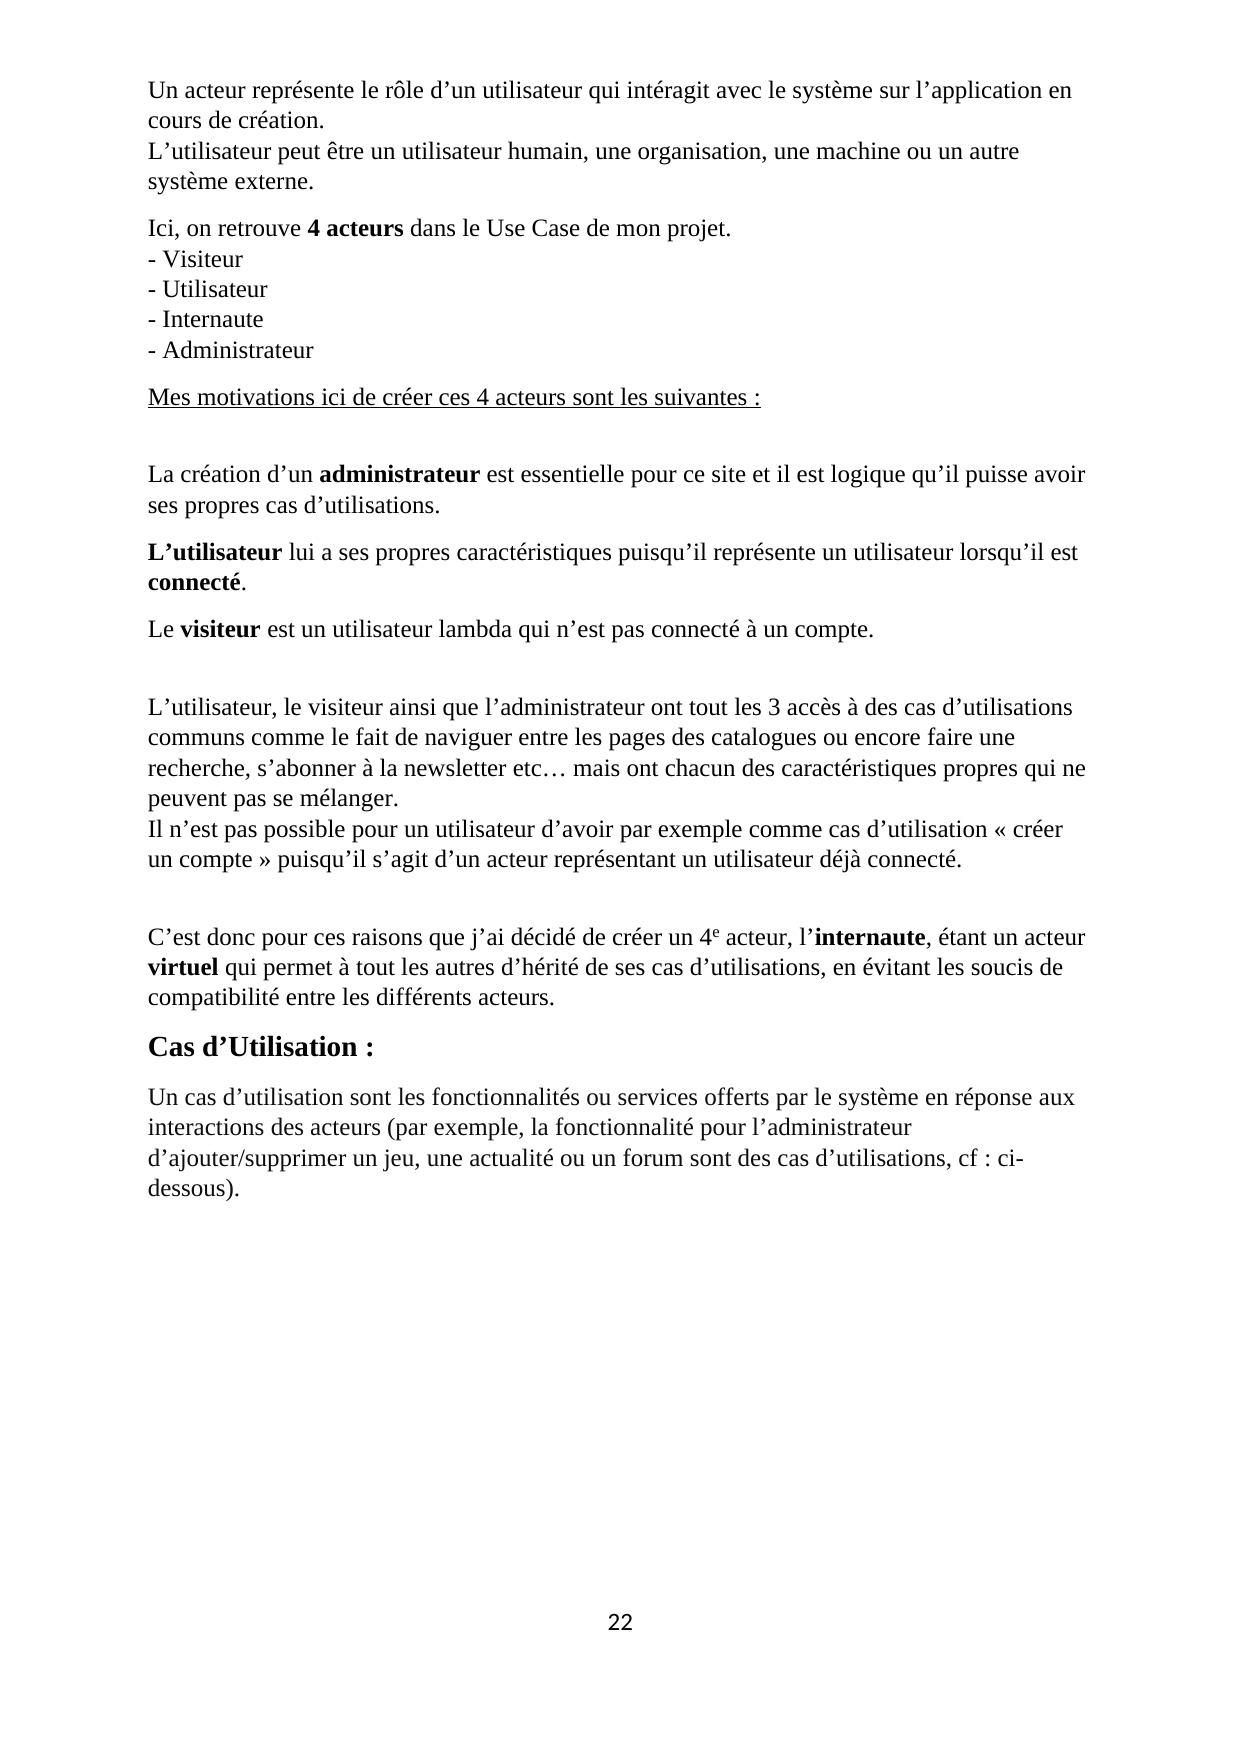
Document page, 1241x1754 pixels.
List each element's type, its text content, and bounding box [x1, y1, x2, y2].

text C’est donc pour ces raisons que j’ai décidé de créer un 4e acteur, l’internaute, étant un acteur virtuel qui permet à tout les autres d’hérité de ses cas d’utilisations, en évitant les soucis de compatibilité entre les différents acteurs. [148, 891, 1093, 1011]
text L’utilisateur, le visiteur ainsi que l’administrateur ont tout les 3 accès à des cas d’utilisations communs comme le fait de naviguer entre les pages des catalogues ou encore faire une recherche, s’abonner à la newsletter etc… mais ont chacun des caractéristiques propres qui ne peuvent pas se mélanger. Il n’est pas possible pour un utilisateur d’avoir par exemple comme cas d’utilisation « créer un compte » puisqu’il s’agit d’un acteur représentant un utilisateur déjà connecté. [148, 662, 1093, 873]
text La création d’un administrateur est essentielle pour ce site et il est logique qu’il puisse avoir ses propres cas d’utilisations. [148, 429, 1093, 519]
text Mes motivations ici de créer ces 4 acteurs sont les suivantes : [148, 382, 1093, 411]
text Ici, on retrouve 4 acteurs dans le Use Case de mon projet. - Visiteur - Utilisateur - Internaute - Administrateur [148, 213, 1093, 364]
text Un cas d’utilisation sont les fonctionnalités ou services offerts par le système en réponse aux interactions des acteurs (par exemple, la fonctionnalité pour l’administrateur d’ajouter/supprimer un jeu, une actualité ou un forum sont des cas d’utilisations, cf : ci-dessous). [148, 1082, 1093, 1202]
text Le visiteur est un utilisateur lambda qui n’est pas connecté à un compte. [148, 614, 1093, 643]
text Cas d’Utilisation : [148, 1029, 1093, 1063]
text Un acteur représente le rôle d’un utilisateur qui intéragit avec le système sur l’application en cours de création. L’utilisateur peut être un utilisateur humain, une organisation, une machine ou un autre système externe. [148, 75, 1093, 195]
text L’utilisateur lui a ses propres caractéristiques puisqu’il représente un utilisateur lorsqu’il est connecté. [148, 537, 1093, 596]
